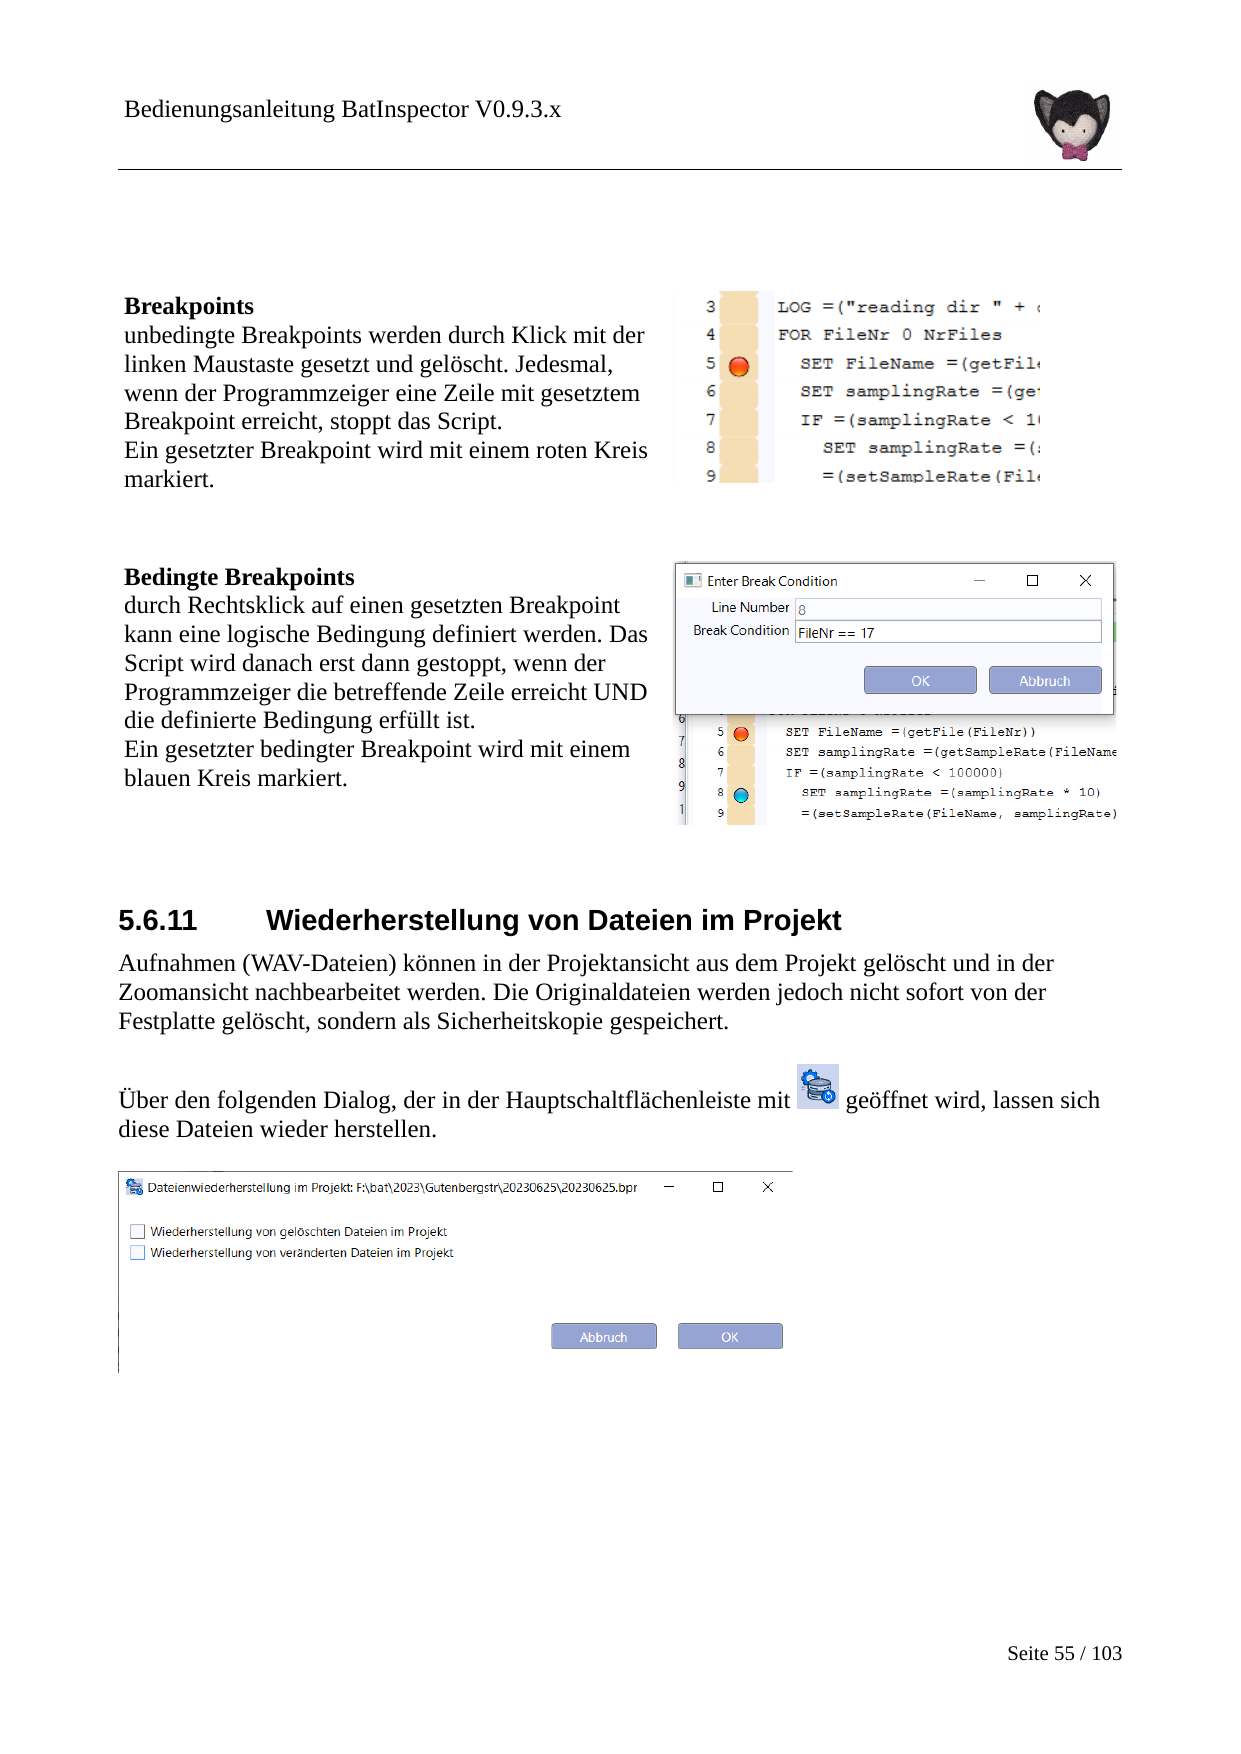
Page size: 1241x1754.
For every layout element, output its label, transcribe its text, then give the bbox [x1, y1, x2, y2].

text Über den folgenden Dialog, der in der Hauptschaltflächenleiste mit geöffnet wird, lassen sich diese Dateien wieder herstellen. [118, 1063, 1122, 1143]
table_cell [667, 556, 1122, 830]
picture [118, 1171, 793, 1373]
text Aufnahmen (WAV-Dateien) können in der Projektansicht aus dem Projekt gelöscht und in der Zoomansicht nachbearbeitet werden. Die Originaldateien werden jedoch nicht sofort von der Festplatte gelöscht, sondern als Sicherheitskopie gespeichert. [118, 948, 1122, 1035]
picture [672, 291, 1040, 483]
subtitle Wiederherstellung von Dateien im Projekt [118, 902, 1122, 936]
picture [797, 1063, 839, 1109]
table_cell Bedingte Breakpoints durch Rechtsklick auf einen gesetzten Breakpoint kann eine logische Bedingung definiert werden. Das Script wird danach erst dann gestoppt, wenn der Programmzeiger die betreffende Zeile erreicht UND die definierte Bedingung erfüllt ist. Ein gesetzter bedingter Breakpoint wird mit einem blauen Kreis markiert. [118, 556, 667, 830]
picture [1030, 80, 1119, 169]
table_header Breakpoints unbedingte Breakpoints werden durch Klick mit der linken Maustaste gesetzt und gelöscht. Jedesmal, wenn der Programmzeiger eine Zeile mit gesetztem Breakpoint erreicht, stoppt das Script. Ein gesetzter Breakpoint wird mit einem roten Kreis markiert. [118, 286, 667, 556]
picture [672, 561, 1117, 825]
table_header [667, 286, 1122, 556]
